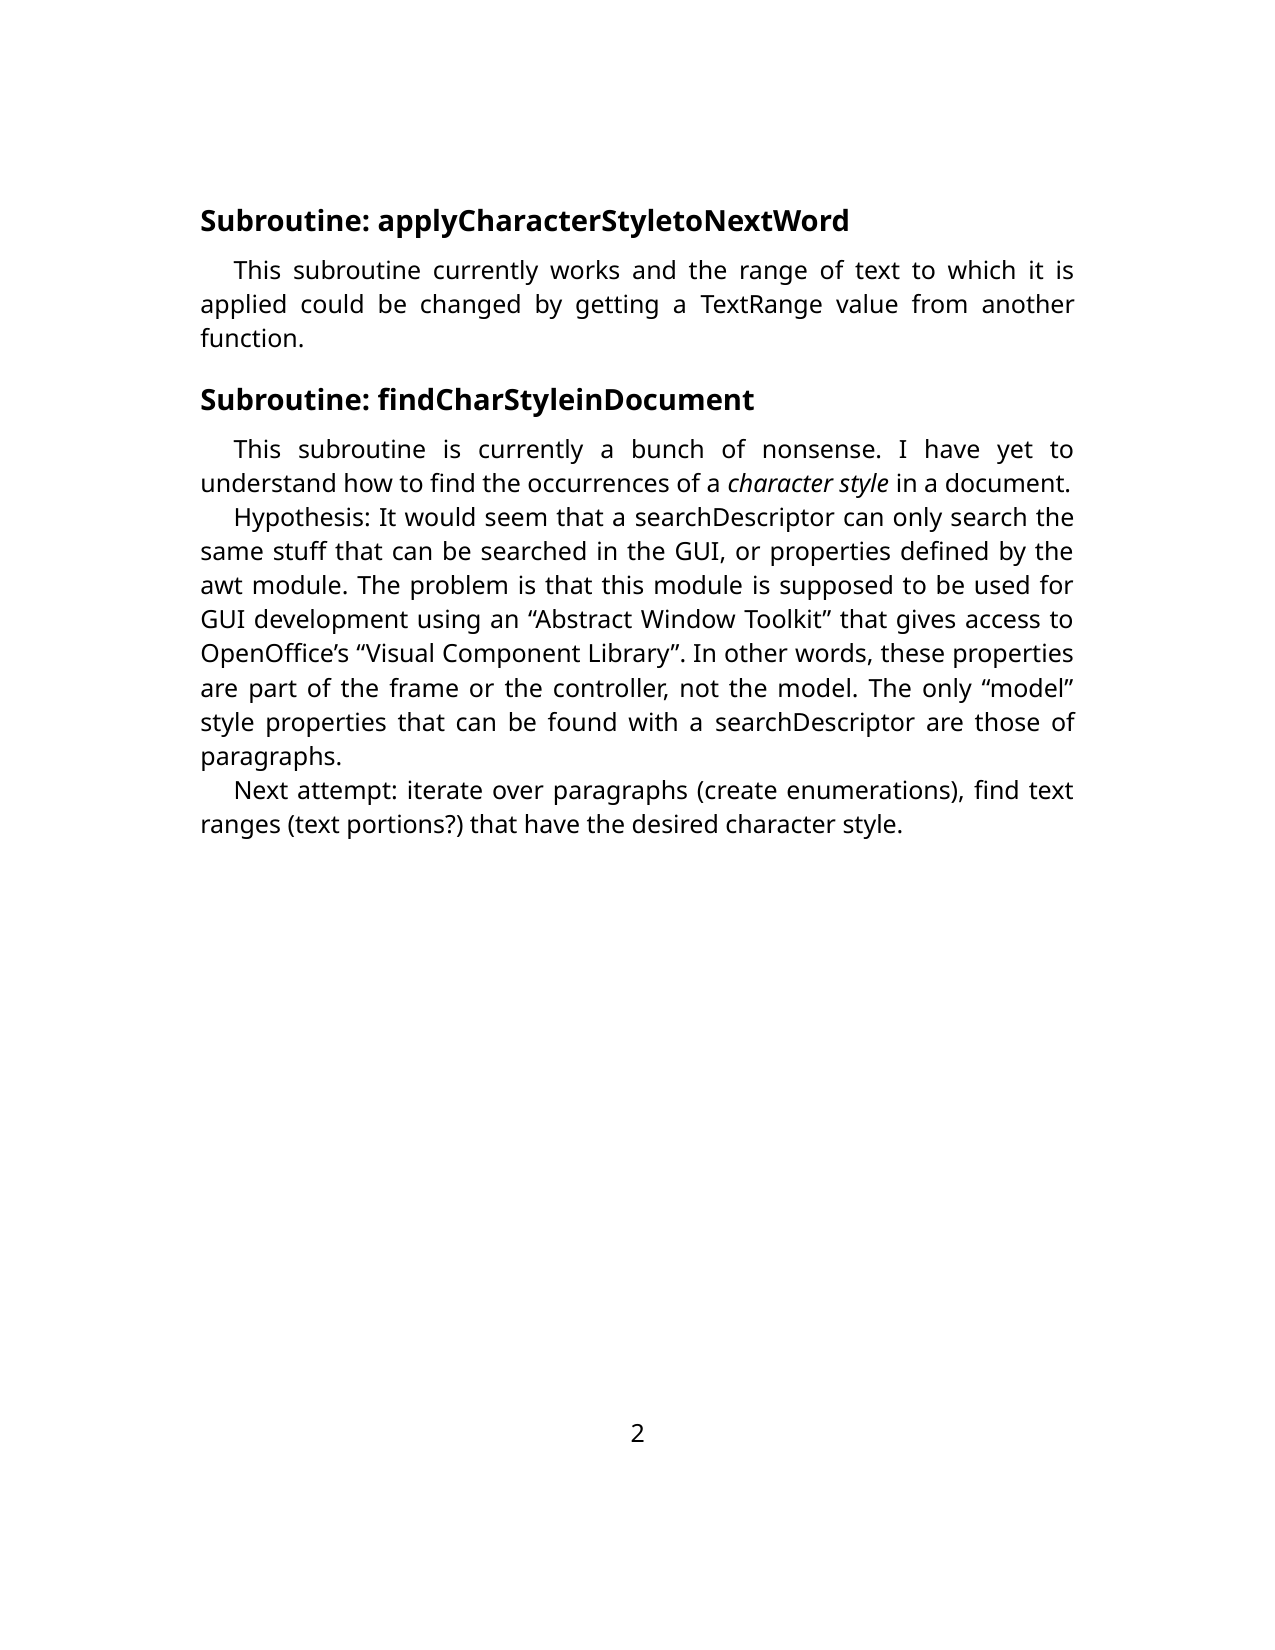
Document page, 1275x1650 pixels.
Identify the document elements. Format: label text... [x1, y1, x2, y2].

text Next attempt: iterate over paragraphs (create enumerations), find text ranges (text portions?) that have the desired character style. [200, 772, 1075, 841]
subtitle Subroutine: applyCharacterStyletoNextWord [200, 200, 1075, 240]
text This subroutine currently works and the range of text to which it is applied could be changed by getting a TextRange value from another function. [200, 252, 1075, 354]
text This subroutine is currently a bunch of nonsense. I have yet to understand how to find the occurrences of a character style in a document. [200, 432, 1075, 500]
text Hypothesis: It would seem that a searchDescriptor can only search the same stuff that can be searched in the GUI, or properties defined by the awt module. The problem is that this module is supposed to be used for GUI development using an “Abstract Window Toolkit” that gives access to OpenOffice’s “Visual Component Library”. In other words, these properties are part of the frame or the controller, not the model. The only “model” style properties that can be found with a searchDescriptor are those of paragraphs. [200, 500, 1075, 772]
subtitle Subroutine: findCharStyleinDocument [200, 379, 1075, 419]
